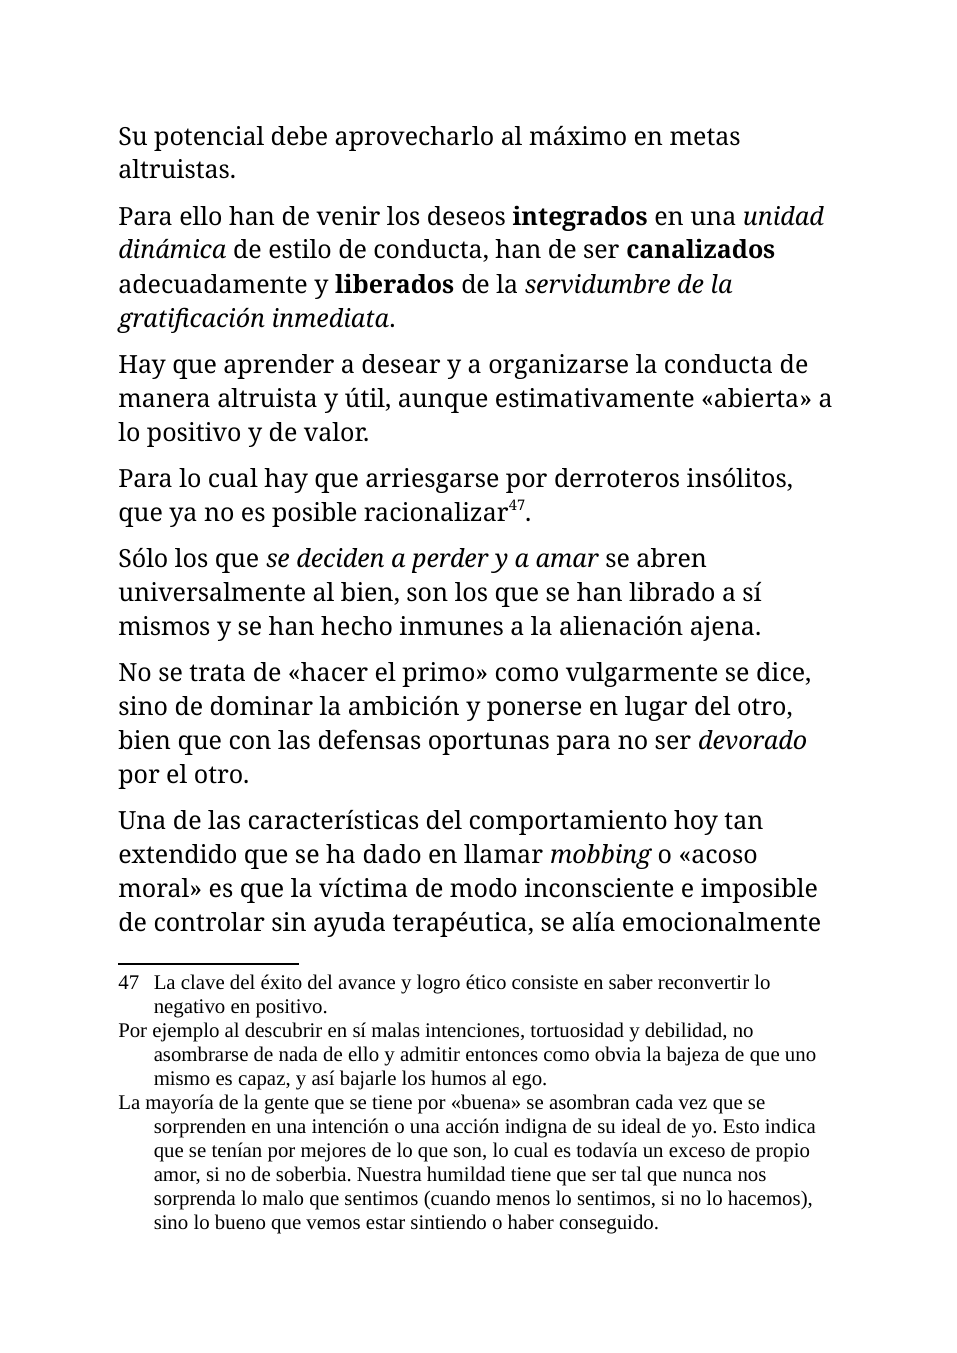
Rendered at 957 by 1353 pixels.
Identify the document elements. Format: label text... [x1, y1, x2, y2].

text Para lo cual hay que arriesgarse por derroteros insólitos, que ya no es posible racionalizar. [118, 460, 838, 528]
text Por ejemplo al descubrir en sí malas intenciones, tortuosidad y debilidad, no asombrarse de nada de ello y admitir entonces como obvia la bajeza de que uno mismo es capaz, y así bajarle los humos al ego. [118, 1018, 838, 1090]
text Una de las características del comportamiento hoy tan extendido que se ha dado en llamar mobbing o «acoso moral» es que la víctima de modo inconsciente e imposible de controlar sin ayuda terapéutica, se alía emocionalmente [118, 802, 838, 939]
text Para ello han de venir los deseos integrados en una unidad dinámica de estilo de conducta, han de ser canalizados adecuadamente y liberados de la servidumbre de la gratificación inmediata. [118, 198, 838, 334]
text Sólo los que se deciden a perder y a amar se abren universalmente al bien, son los que se han librado a sí mismos y se han hecho inmunes a la alienación ajena. [118, 540, 838, 642]
text Su potencial debe aprovecharlo al máximo en metas altruistas. [118, 118, 838, 186]
text No se trata de «hacer el primo» como vulgarmente se dice, sino de dominar la ambición y ponerse en lugar del otro, bien que con las defensas oportunas para no ser devorado por el otro. [118, 654, 838, 791]
text La clave del éxito del avance y logro ético consiste en saber reconvertir lo negativo en positivo. [118, 969, 838, 1018]
text La mayoría de la gente que se tiene por «buena» se asombran cada vez que se sorprenden en una intención o una acción indigna de su ideal de yo. Esto indica que se tenían por mejores de lo que son, lo cual es todavía un exceso de propio amor, si no de soberbia. Nuestra humildad tiene que ser tal que nunca nos sorprenda lo malo que sentimos (cuando menos lo sentimos, si no lo hacemos), sino lo bueno que vemos estar sintiendo o haber conseguido. [118, 1090, 838, 1234]
text Hay que aprender a desear y a organizarse la conducta de manera altruista y útil, aunque estimativamente «abierta» a lo positivo y de valor. [118, 346, 838, 448]
